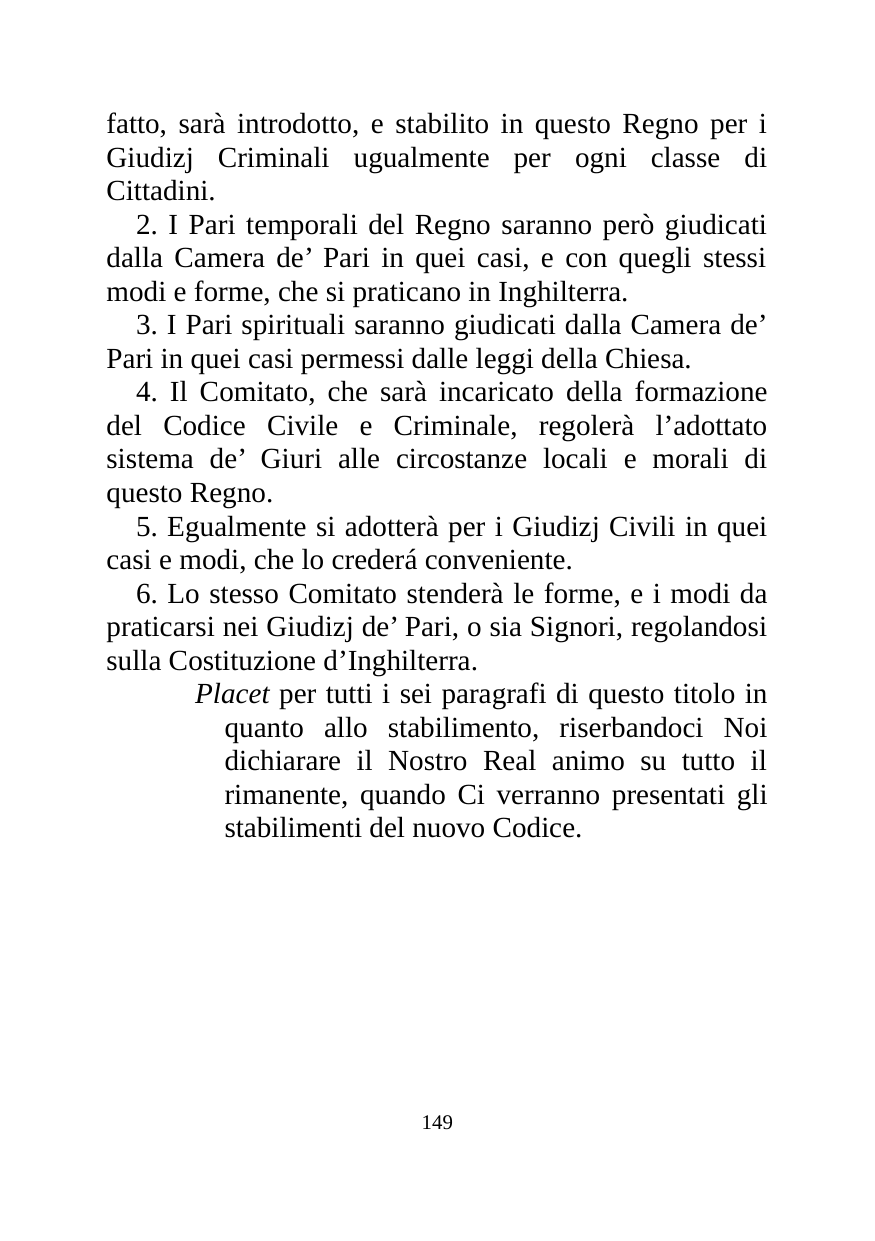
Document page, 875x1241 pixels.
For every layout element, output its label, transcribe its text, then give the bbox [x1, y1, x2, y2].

text 6. Lo stesso Comitato stenderà le forme, e i modi da praticarsi nei Giudizj de’ Pari, o sia Signori, regolandosi sulla Costituzione d’Inghilterra. [106, 576, 768, 676]
text 2. I Pari temporali del Regno saranno però giudicati dalla Camera de’ Pari in quei casi, e con quegli stessi modi e forme, che si praticano in Inghilterra. [106, 207, 768, 307]
text 4. Il Comitato, che sarà incaricato della formazione del Codice Civile e Criminale, regolerà l’adottato sistema de’ Giuri alle circostanze locali e morali di questo Regno. [106, 374, 768, 509]
text 5. Egualmente si adotterà per i Giudizj Civili in quei casi e modi, che lo crederá conveniente. [106, 509, 768, 576]
text fatto, sarà introdotto, e stabilito in questo Regno per i Giudizj Criminali ugualmente per ogni classe di Cittadini. [106, 106, 768, 207]
text Placet per tutti i sei paragrafi di questo titolo in quanto allo stabilimento, riserbandoci Noi dichiarare il Nostro Real animo su tutto il rimanente, quando Ci verranno presentati gli stabilimenti del nuovo Codice. [195, 676, 768, 844]
text 3. I Pari spirituali saranno giudicati dalla Camera de’ Pari in quei casi permessi dalle leggi della Chiesa. [106, 307, 768, 374]
